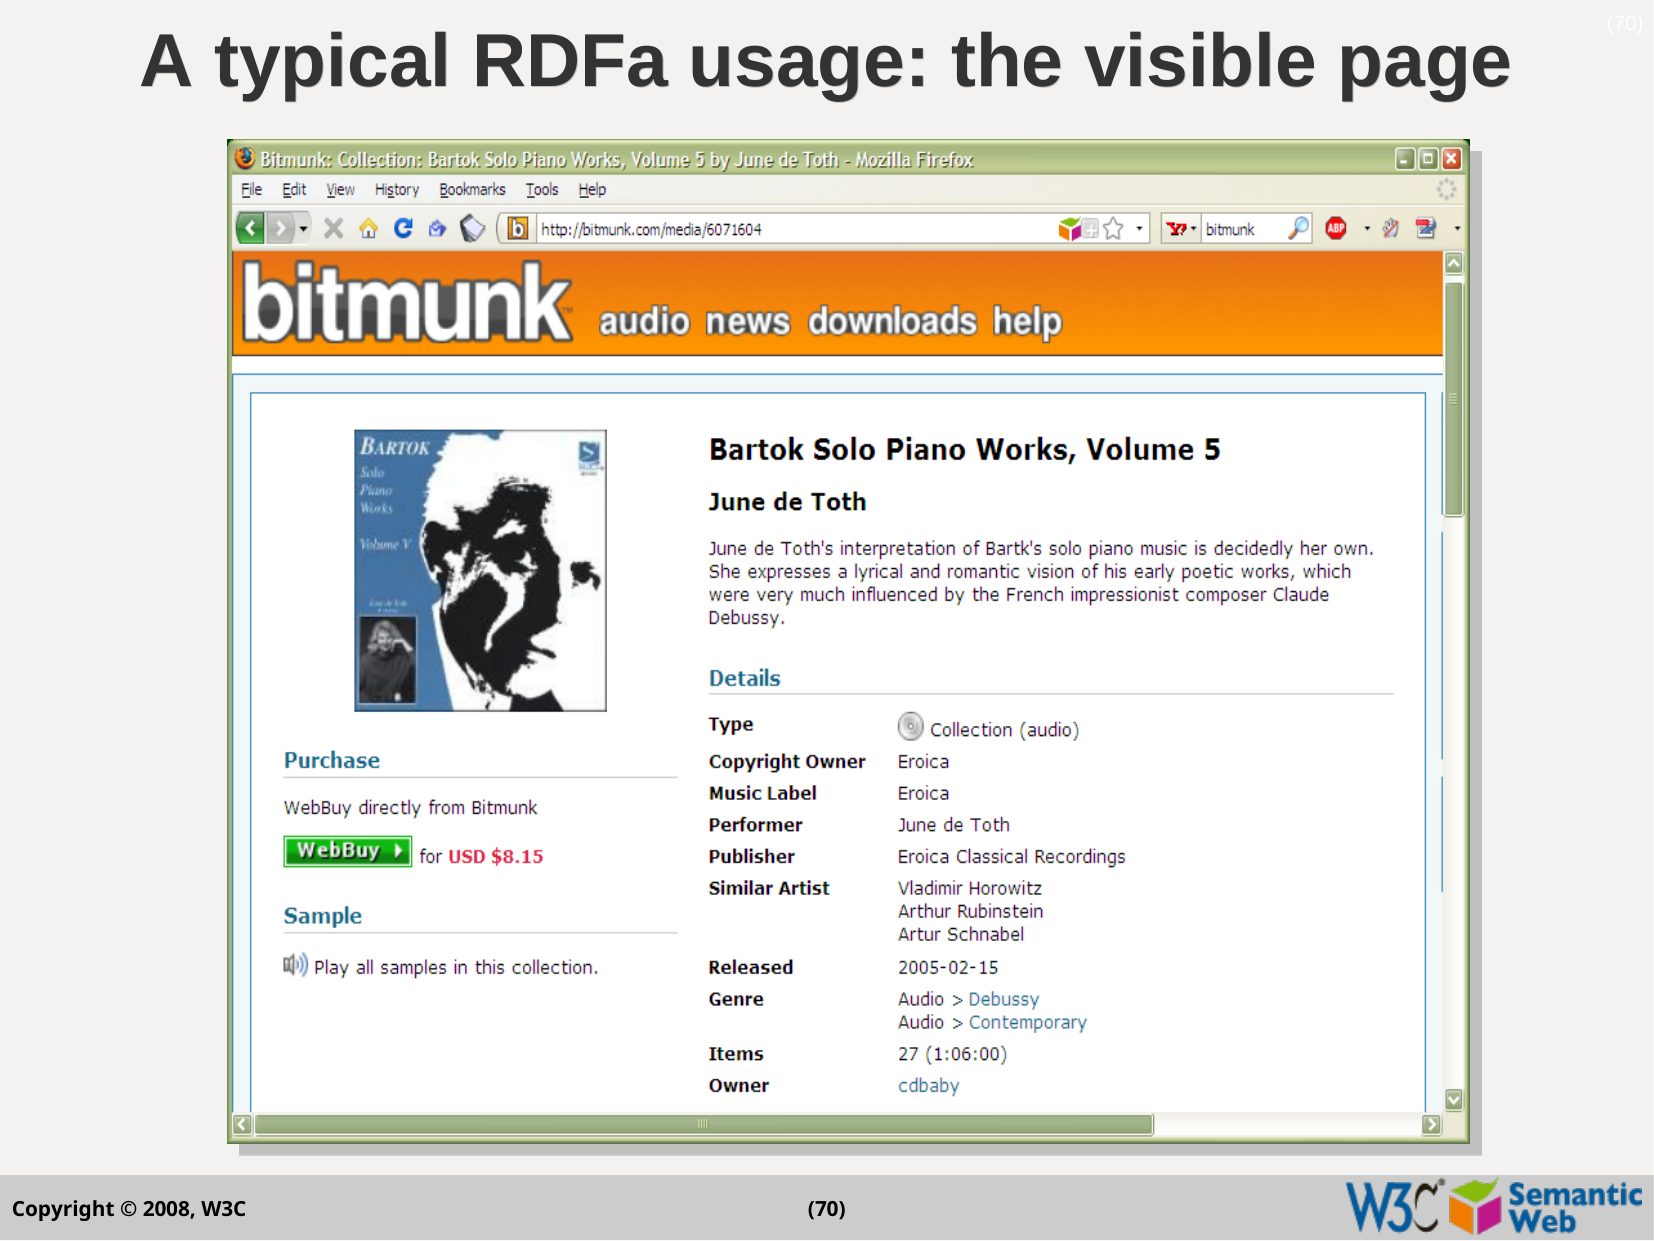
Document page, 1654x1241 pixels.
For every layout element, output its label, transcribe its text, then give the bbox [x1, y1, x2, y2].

picture [1346, 1175, 1642, 1235]
title A typical RDFa usage: the visible page [0, 0, 1654, 119]
picture [227, 139, 1470, 1144]
